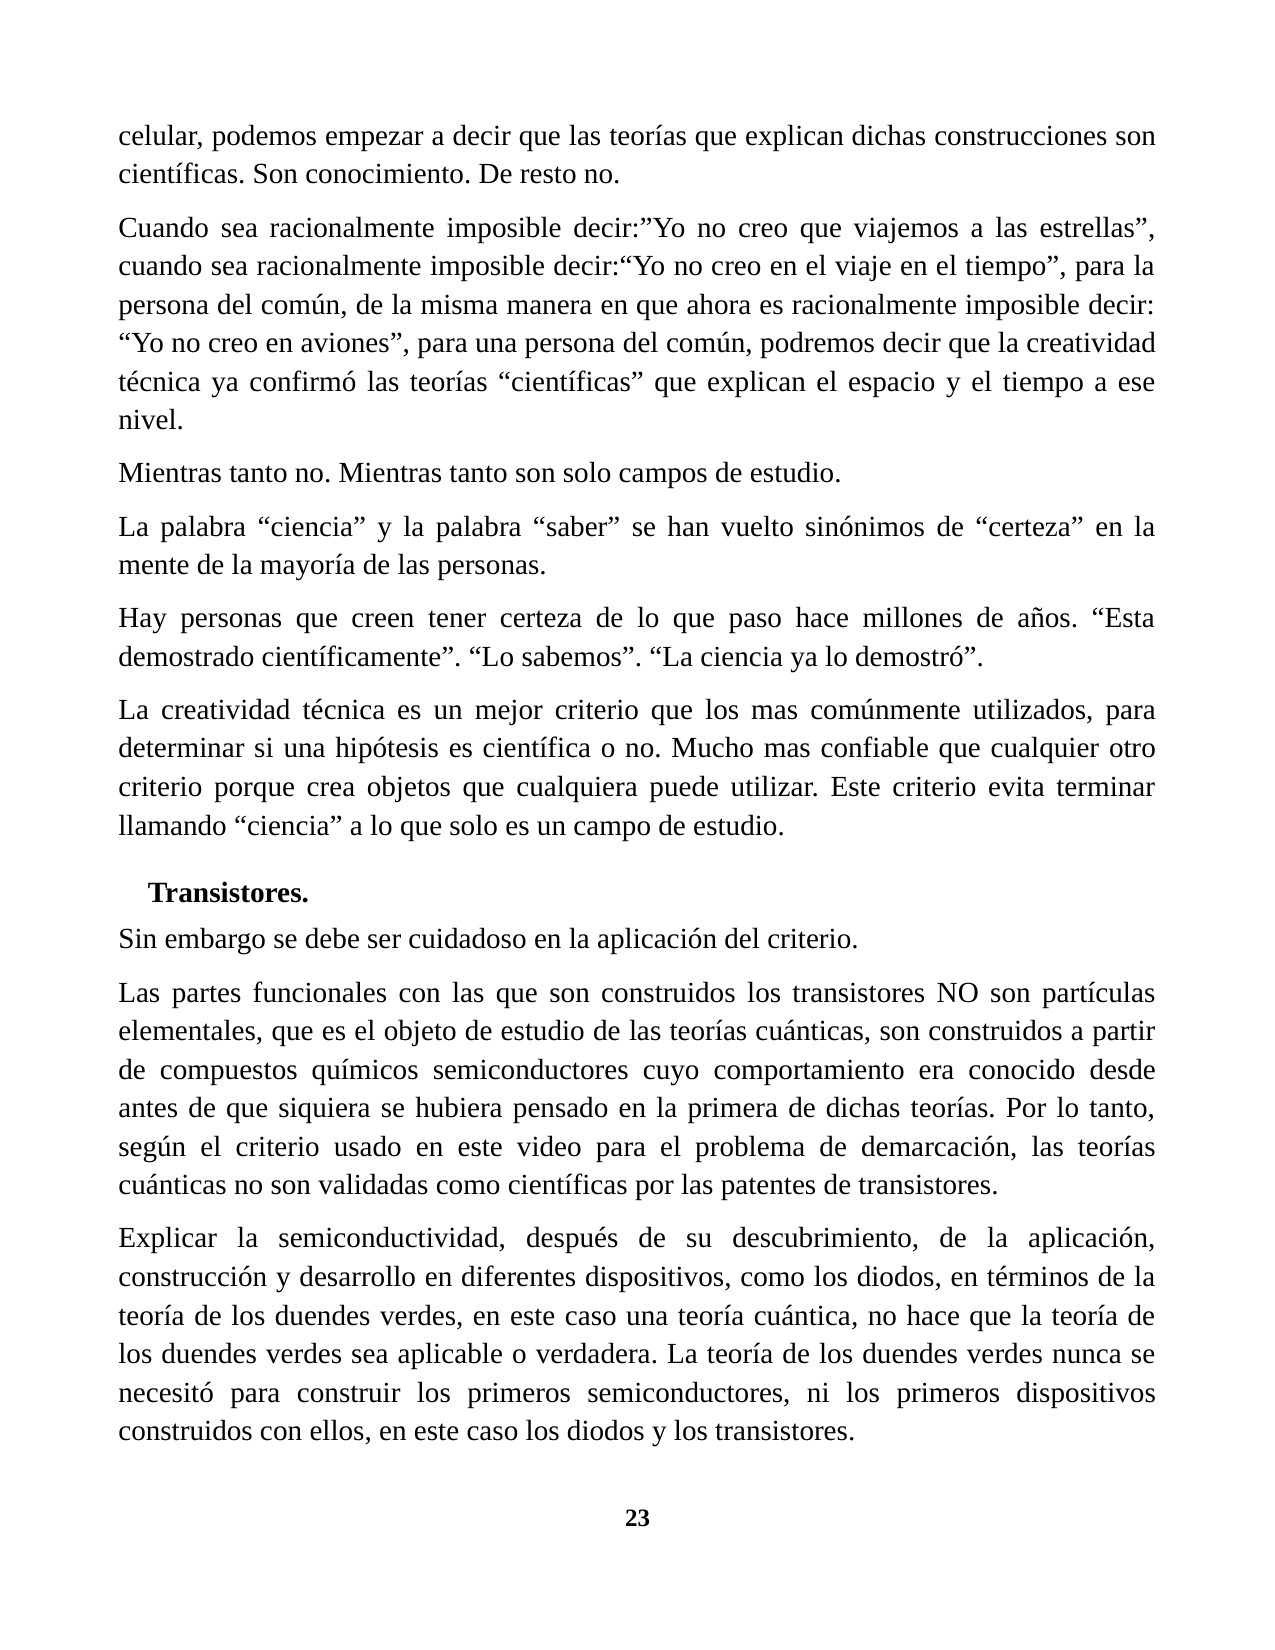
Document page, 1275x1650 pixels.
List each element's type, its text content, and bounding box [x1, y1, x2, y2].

text Cuando sea racionalmente imposible decir:”Yo no creo que viajemos a las estrellas”, cuando sea racionalmente imposible decir:“Yo no creo en el viaje en el tiempo”, para la persona del común, de la misma manera en que ahora es racionalmente imposible decir: “Yo no creo en aviones”, para una persona del común, podremos decir que la creatividad técnica ya confirmó las teorías “científicas” que explican el espacio y el tiempo a ese nivel. [118, 210, 1157, 436]
text Sin embargo se debe ser cuidadoso en la aplicación del criterio. [118, 922, 1157, 955]
text celular, podemos empezar a decir que las teorías que explican dichas construcciones son científicas. Son conocimiento. De resto no. [118, 118, 1157, 190]
text Explicar la semiconductividad, después de su descubrimiento, de la aplicación, construcción y desarrollo en diferentes dispositivos, como los diodos, en términos de la teoría de los duendes verdes, en este caso una teoría cuántica, no hace que la teoría de los duendes verdes sea aplicable o verdadera. La teoría de los duendes verdes nunca se necesitó para construir los primeros semiconductores, ni los primeros dispositivos construidos con ellos, en este caso los diodos y los transistores. [118, 1221, 1157, 1447]
text La creatividad técnica es un mejor criterio que los mas comúnmente utilizados, para determinar si una hipótesis es científica o no. Mucho mas confiable que cualquier otro criterio porque crea objetos que cualquiera puede utilizar. Este criterio evita terminar llamando “ciencia” a lo que solo es un campo de estudio. [118, 692, 1157, 841]
text Hay personas que creen tener certeza de lo que paso hace millones de años. “Esta demostrado científicamente”. “Lo sabemos”. “La ciencia ya lo demostró”. [118, 600, 1157, 672]
text Las partes funcionales con las que son construidos los transistores NO son partículas elementales, que es el objeto de estudio de las teorías cuánticas, son construidos a partir de compuestos químicos semiconductores cuyo comportamiento era conocido desde antes de que siquiera se hubiera pensado en la primera de dichas teorías. Por lo tanto, según el criterio usado en este video para el problema de demarcación, las teorías cuánticas no son validadas como científicas por las patentes de transistores. [118, 975, 1157, 1201]
subtitle Transistores. [148, 875, 1157, 909]
text La palabra “ciencia” y la palabra “saber” se han vuelto sinónimos de “certeza” en la mente de la mayoría de las personas. [118, 509, 1157, 581]
text Mientras tanto no. Mientras tanto son solo campos de estudio. [118, 456, 1157, 489]
